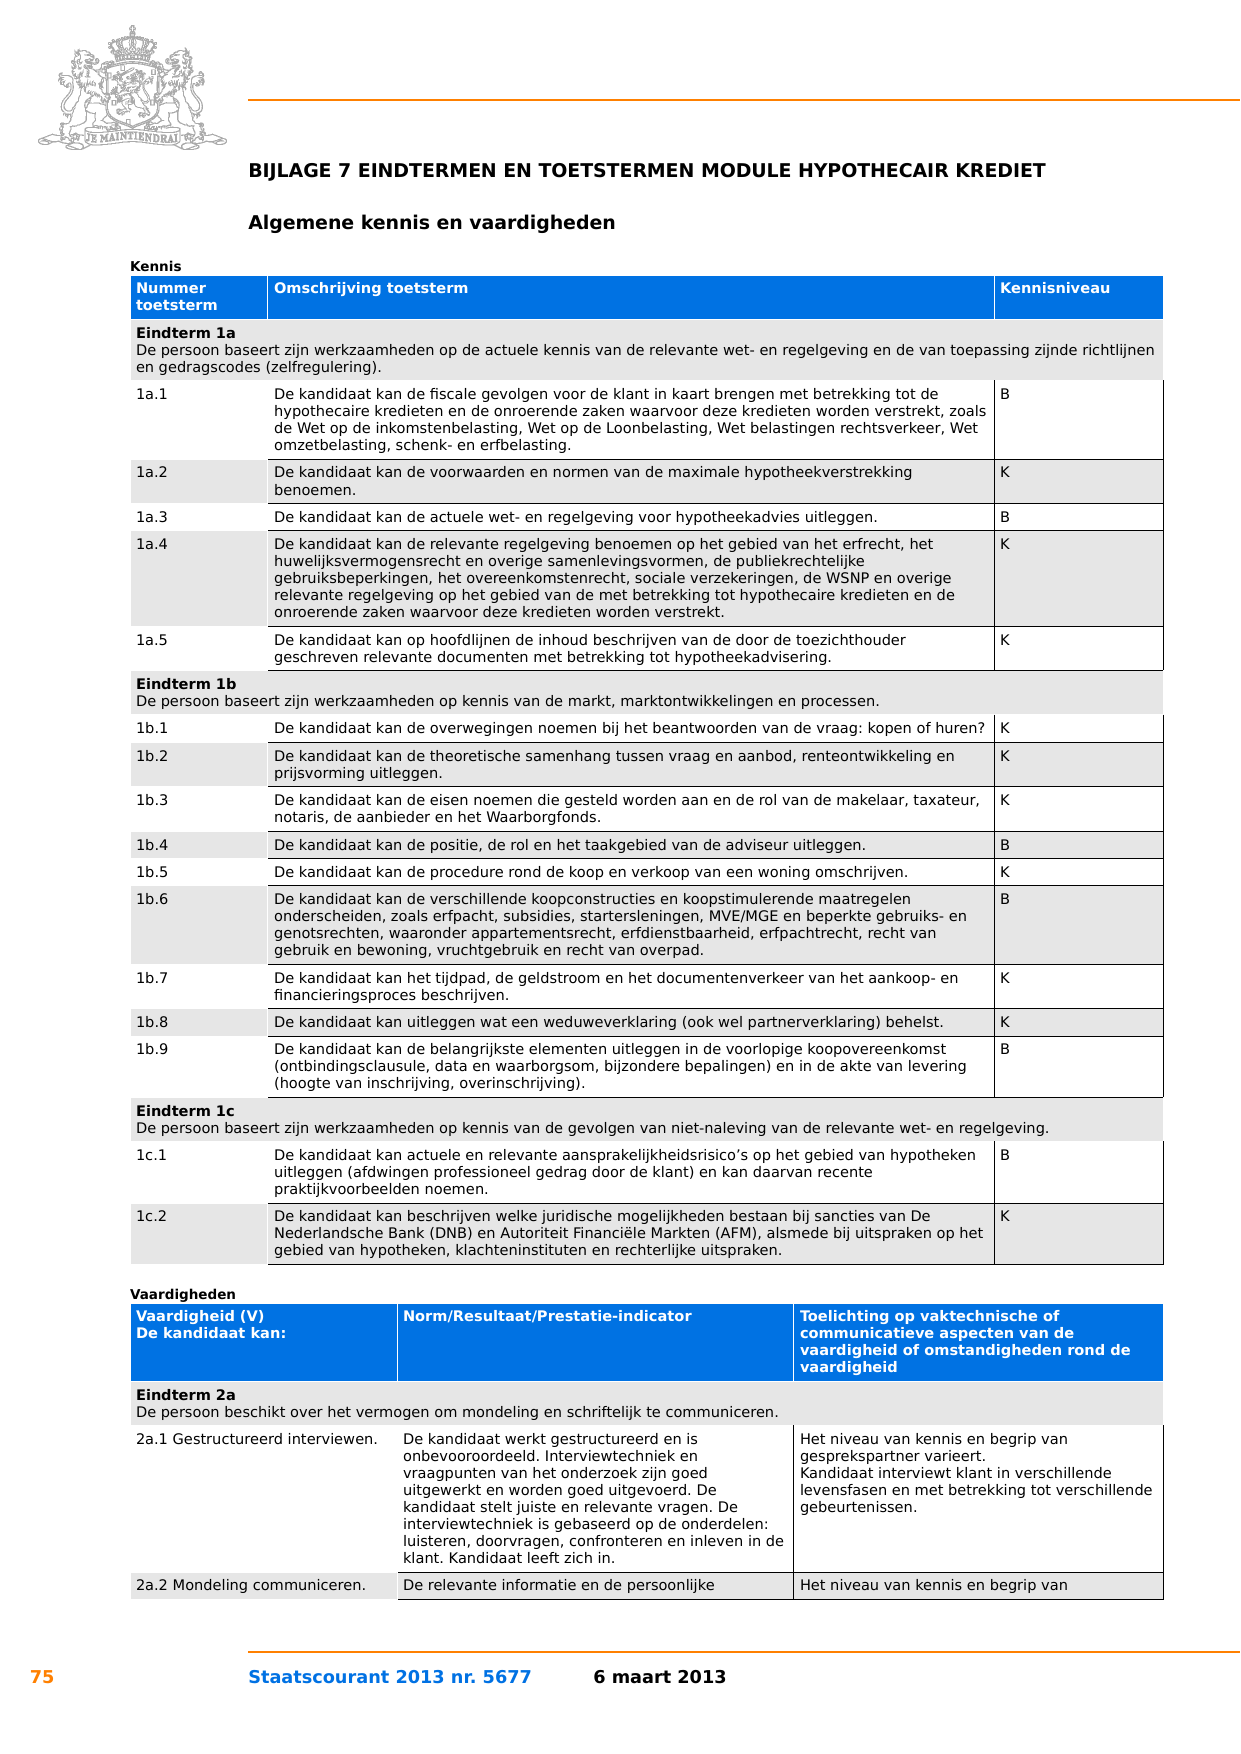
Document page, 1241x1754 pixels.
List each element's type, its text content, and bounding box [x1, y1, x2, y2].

table_cell Eindterm 2a De persoon beschikt over het vermogen om mondeling en schriftelijk te communiceren. [131, 1382, 1163, 1425]
table_cell De relevante informatie en de persoonlijke [398, 1573, 793, 1599]
subtitle BIJLAGE 7 EINDTERMEN EN TOETSTERMEN MODULE HYPOTHECAIR KREDIET [248, 160, 1163, 182]
table_cell De kandidaat kan uitleggen wat een weduweverklaring (ook wel partnerverklaring) behelst. [268, 1009, 994, 1036]
table_cell 2a.1 Gestructureerd interviewen. [131, 1426, 397, 1572]
table_cell 1a.2 [131, 460, 267, 503]
table_cell Norm/Resultaat/Prestatie-indicator [398, 1304, 793, 1381]
table_cell K [995, 627, 1163, 670]
table_cell De kandidaat kan beschrijven welke juridische mogelijkheden bestaan bij sancties van De Nederlandsche Bank (DNB) en Autoriteit Financiële Markten (AFM), alsmede bij uitspraken op het gebied van hypotheken, klachteninstituten en rechterlijke uitspraken. [268, 1204, 994, 1264]
table_cell 1b.3 [131, 787, 267, 831]
table_cell Het niveau van kennis en begrip van gesprekspartner varieert. Kandidaat interviewt klant in verschillende levensfasen en met betrekking tot verschillende gebeurtenissen. [794, 1426, 1163, 1572]
subtitle Algemene kennis en vaardigheden [248, 212, 1163, 234]
table_cell Nummer toetsterm [131, 276, 267, 319]
table_cell De kandidaat kan actuele en relevante aansprakelijkheidsrisico’s op het gebied van hypotheken uitleggen (afdwingen professioneel gedrag door de klant) en kan daarvan recente praktijkvoorbeelden noemen. [268, 1142, 994, 1203]
table_cell De kandidaat kan de overwegingen noemen bij het beantwoorden van de vraag: kopen of huren? [268, 716, 994, 742]
table_cell B [995, 1037, 1163, 1097]
table_cell 1b.4 [131, 832, 267, 858]
table_cell De kandidaat kan op hoofdlijnen de inhoud beschrijven van de door de toezichthouder geschreven relevante documenten met betrekking tot hypotheekadvisering. [268, 627, 994, 670]
table_cell Eindterm 1b De persoon baseert zijn werkzaamheden op kennis van de markt, marktontwikkelingen en processen. [131, 671, 1163, 714]
table_cell Eindterm 1c De persoon baseert zijn werkzaamheden op kennis van de gevolgen van niet-naleving van de relevante wet- en regelgeving. [131, 1098, 1163, 1141]
table_cell Toelichting op vaktechnische of communicatieve aspecten van de vaardigheid of omstandigheden rond de vaardigheid [794, 1304, 1163, 1381]
table_cell K [995, 460, 1163, 503]
table_cell De kandidaat kan het tijdpad, de geldstroom en het documentenverkeer van het aankoop- en financieringsproces beschrijven. [268, 965, 994, 1008]
table_cell 1b.6 [131, 886, 267, 964]
table_cell K [995, 716, 1163, 742]
table_cell K [995, 1009, 1163, 1036]
table_cell B [995, 504, 1163, 530]
table_cell Eindterm 1a De persoon baseert zijn werkzaamheden op de actuele kennis van de relevante wet- en regelgeving en de van toepassing zijnde richtlijnen en gedragscodes (zelfregulering). [131, 320, 1163, 380]
table_cell 1c.2 [131, 1204, 267, 1264]
table_cell 1a.3 [131, 504, 267, 530]
table_cell 1b.5 [131, 859, 267, 885]
table_cell 1a.5 [131, 627, 267, 670]
table_cell B [995, 886, 1163, 964]
table_cell De kandidaat kan de theoretische samenhang tussen vraag en aanbod, renteontwikkeling en prijsvorming uitleggen. [268, 743, 994, 786]
table_cell K [995, 965, 1163, 1008]
table_cell De kandidaat kan de eisen noemen die gesteld worden aan en de rol van de makelaar, taxateur, notaris, de aanbieder en het Waarborgfonds. [268, 787, 994, 831]
table_cell De kandidaat kan de voorwaarden en normen van de maximale hypotheekverstrekking benoemen. [268, 460, 994, 503]
table_cell K [995, 1204, 1163, 1264]
table_header Vaardigheden [130, 1287, 1163, 1303]
table_cell Kennisniveau [995, 276, 1163, 319]
table_cell B [995, 1142, 1163, 1203]
picture [38, 25, 227, 150]
table_cell 1b.9 [131, 1037, 267, 1097]
table_cell 2a.2 Mondeling communiceren. [131, 1573, 397, 1599]
table_cell K [995, 859, 1163, 885]
table_cell De kandidaat werkt gestructureerd en is onbevooroordeeld. Interviewtechniek en vraagpunten van het onderzoek zijn goed uitgewerkt en worden goed uitgevoerd. De kandidaat stelt juiste en relevante vragen. De interviewtechniek is gebaseerd op de onderdelen: luisteren, doorvragen, confronteren en inleven in de klant. Kandidaat leeft zich in. [398, 1426, 793, 1572]
table_cell De kandidaat kan de verschillende koopconstructies en koopstimulerende maatregelen onderscheiden, zoals erfpacht, subsidies, startersleningen, MVE/MGE en beperkte gebruiks- en genotsrechten, waaronder appartementsrecht, erfdienstbaarheid, erfpachtrecht, recht van gebruik en bewoning, vruchtgebruik en recht van overpad. [268, 886, 994, 964]
table_cell 1b.1 [131, 716, 267, 742]
table_cell 1c.1 [131, 1142, 267, 1203]
table_cell De kandidaat kan de procedure rond de koop en verkoop van een woning omschrijven. [268, 859, 994, 885]
table_cell De kandidaat kan de belangrijkste elementen uitleggen in de voorlopige koopovereenkomst (ontbindingsclausule, data en waarborgsom, bijzondere bepalingen) en in de akte van levering (hoogte van inschrijving, overinschrijving). [268, 1037, 994, 1097]
table_cell Het niveau van kennis en begrip van [794, 1573, 1163, 1599]
table_cell De kandidaat kan de fiscale gevolgen voor de klant in kaart brengen met betrekking tot de hypothecaire kredieten en de onroerende zaken waarvoor deze kredieten worden verstrekt, zoals de Wet op de inkomstenbelasting, Wet op de Loonbelasting, Wet belastingen rechtsverkeer, Wet omzetbelasting, schenk- en erfbelasting. [268, 381, 994, 459]
table_cell 1b.8 [131, 1009, 267, 1036]
table_cell 1b.2 [131, 743, 267, 786]
table_cell Vaardigheid (V) De kandidaat kan: [131, 1304, 397, 1381]
table_cell 1a.4 [131, 531, 267, 626]
table_cell K [995, 531, 1163, 626]
table_cell Omschrijving toetsterm [268, 276, 994, 319]
table_header Kennis [130, 259, 1163, 274]
table_cell De kandidaat kan de positie, de rol en het taakgebied van de adviseur uitleggen. [268, 832, 994, 858]
table_cell K [995, 743, 1163, 786]
table_cell De kandidaat kan de actuele wet- en regelgeving voor hypotheekadvies uitleggen. [268, 504, 994, 530]
table_cell K [995, 787, 1163, 831]
table_cell B [995, 832, 1163, 858]
table_cell 1b.7 [131, 965, 267, 1008]
table_cell B [995, 381, 1163, 459]
table_cell De kandidaat kan de relevante regelgeving benoemen op het gebied van het erfrecht, het huwelijksvermogensrecht en overige samenlevingsvormen, de publiekrechtelijke gebruiksbeperkingen, het overeenkomstenrecht, sociale verzekeringen, de WSNP en overige relevante regelgeving op het gebied van de met betrekking tot hypothecaire kredieten en de onroerende zaken waarvoor deze kredieten worden verstrekt. [268, 531, 994, 626]
table_cell 1a.1 [131, 381, 267, 459]
